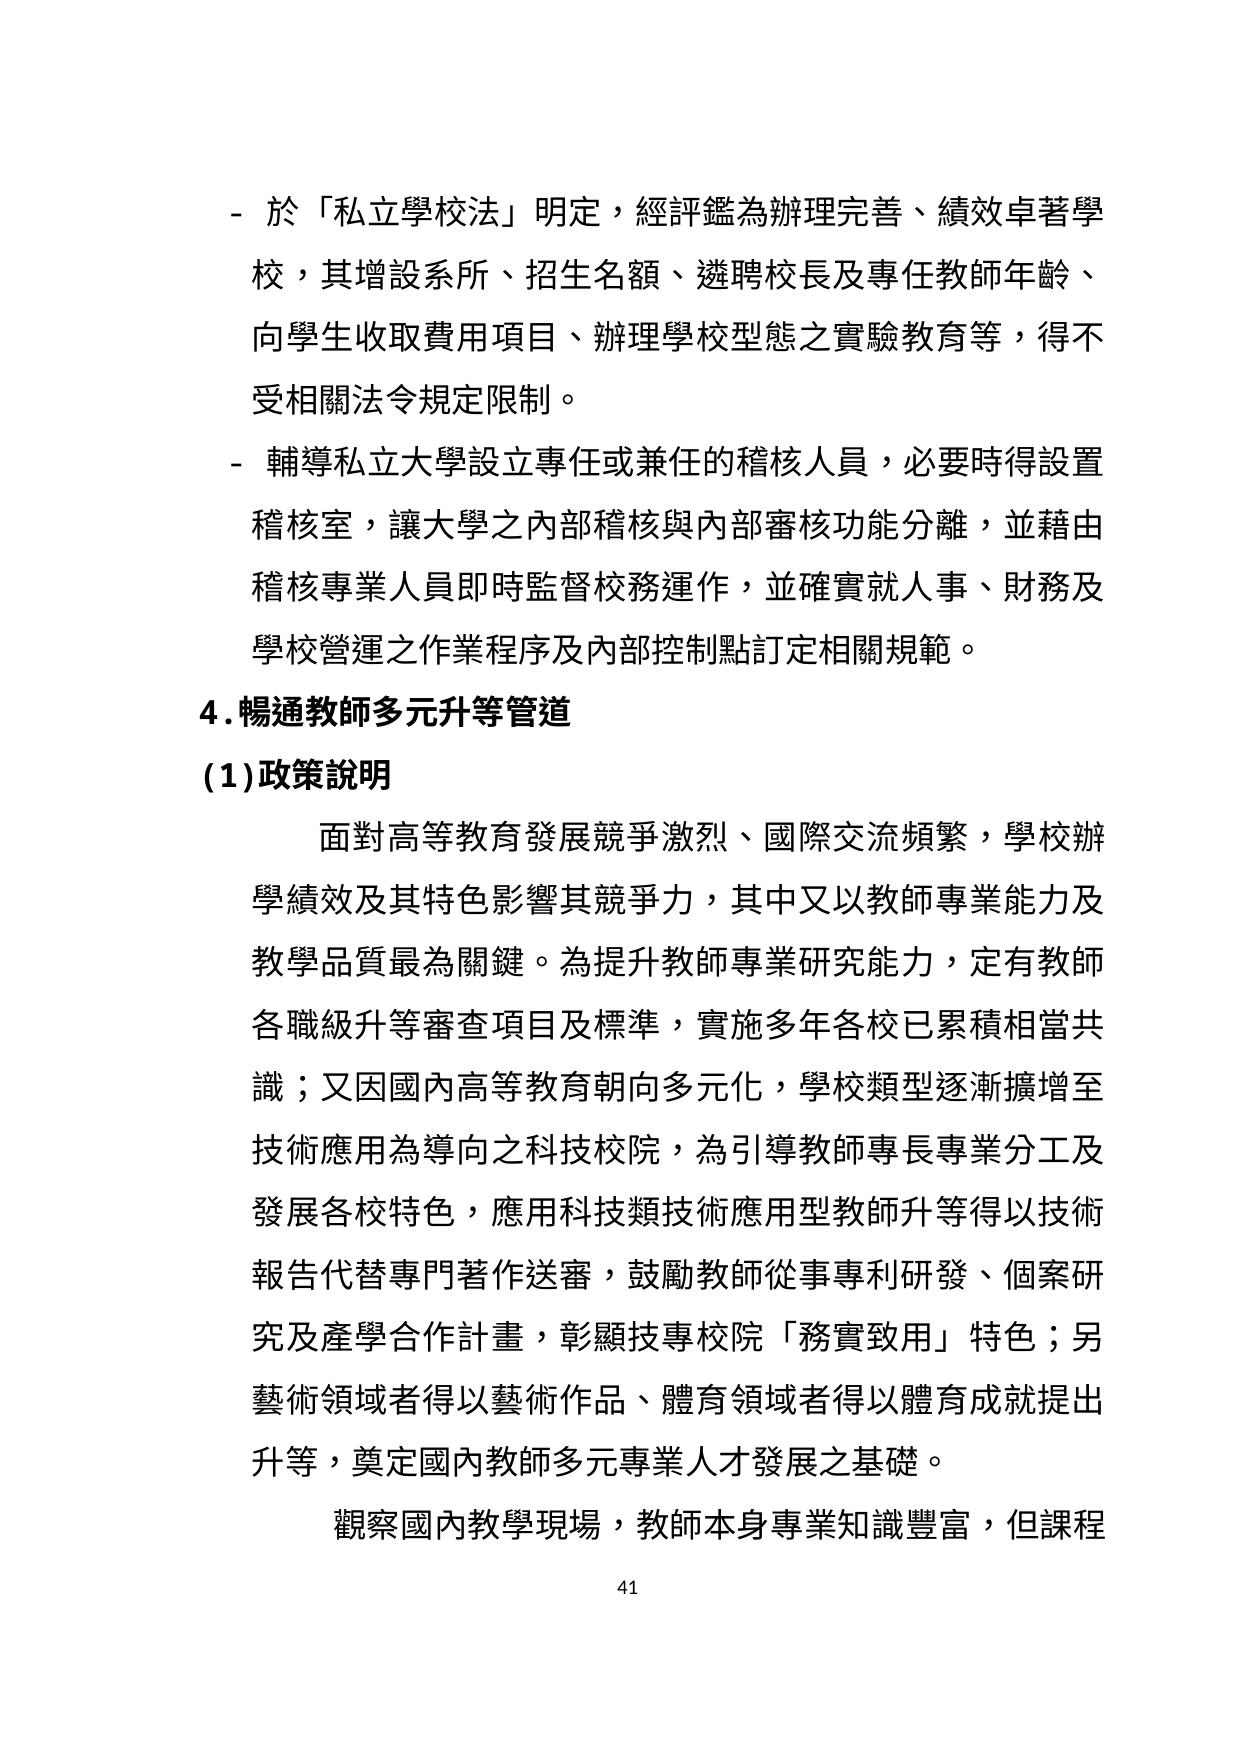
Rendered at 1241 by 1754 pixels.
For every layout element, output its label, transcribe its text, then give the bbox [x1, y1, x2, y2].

text 觀察國內教學現場，教師本身專業知識豐富，但課程 [252, 1487, 1107, 1550]
text (1)政策說明 [198, 737, 1107, 800]
text -.輔導私立大學設立專任或兼任的稽核人員，必要時得設置稽核室，讓大學之內部稽核與內部審核功能分離，並藉由稽核專業人員即時監督校務運作，並確實就人事、財務及學校營運之作業程序及內部控制點訂定相關規範。 [226, 425, 1107, 675]
text 面對高等教育發展競爭激烈、國際交流頻繁，學校辦學績效及其特色影響其競爭力，其中又以教師專業能力及教學品質最為關鍵。為提升教師專業研究能力，定有教師各職級升等審查項目及標準，實施多年各校已累積相當共識；又因國內高等教育朝向多元化，學校類型逐漸擴增至技術應用為導向之科技校院，為引導教師專長專業分工及發展各校特色，應用科技類技術應用型教師升等得以技術報告代替專門著作送審，鼓勵教師從事專利研發、個案研究及產學合作計畫，彰顯技專校院「務實致用」特色；另藝術領域者得以藝術作品、體育領域者得以體育成就提出升等，奠定國內教師多元專業人才發展之基礎。 [252, 800, 1107, 1487]
text 4.暢通教師多元升等管道 [198, 675, 1107, 737]
text -.於「私立學校法」明定，經評鑑為辦理完善、績效卓著學校，其增設系所、招生名額、遴聘校長及專任教師年齡、向學生收取費用項目、辦理學校型態之實驗教育等，得不受相關法令規定限制。 [226, 175, 1107, 425]
